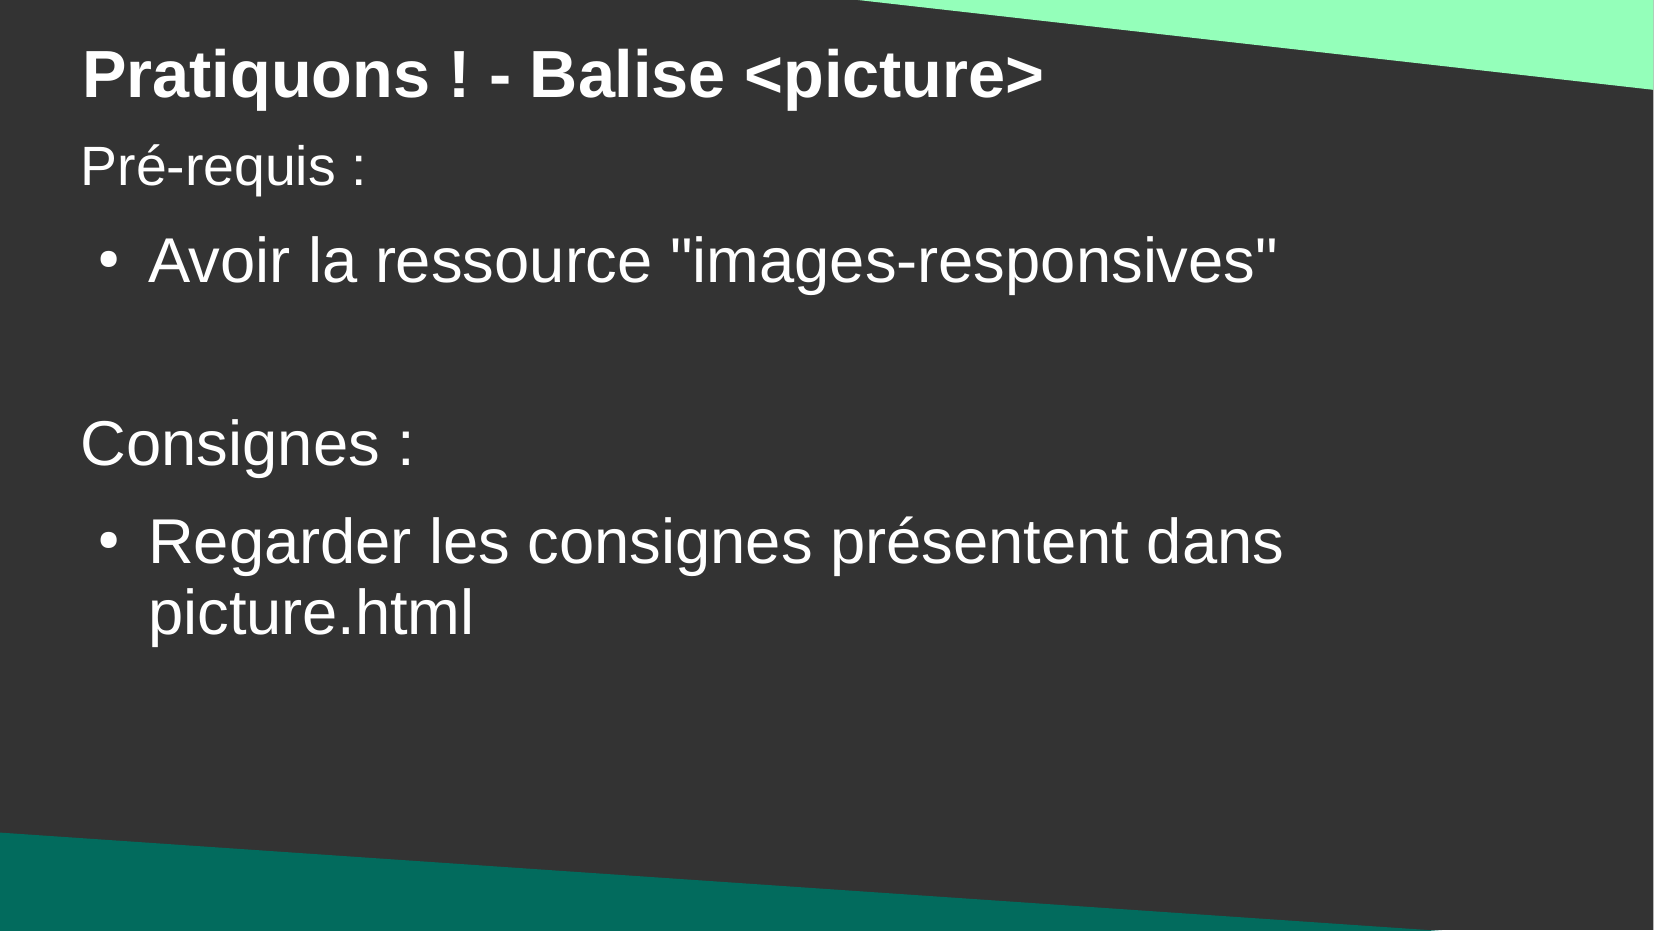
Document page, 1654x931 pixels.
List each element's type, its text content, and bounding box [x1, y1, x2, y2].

list Pré-requis : Avoir la ressource "images-responsives" Consignes : Regarder les consignes présentent dans picture.html [80, 135, 1620, 650]
title Pratiquons ! - Balise <picture> [82, 37, 1571, 114]
text_box [857, 0, 1654, 90]
